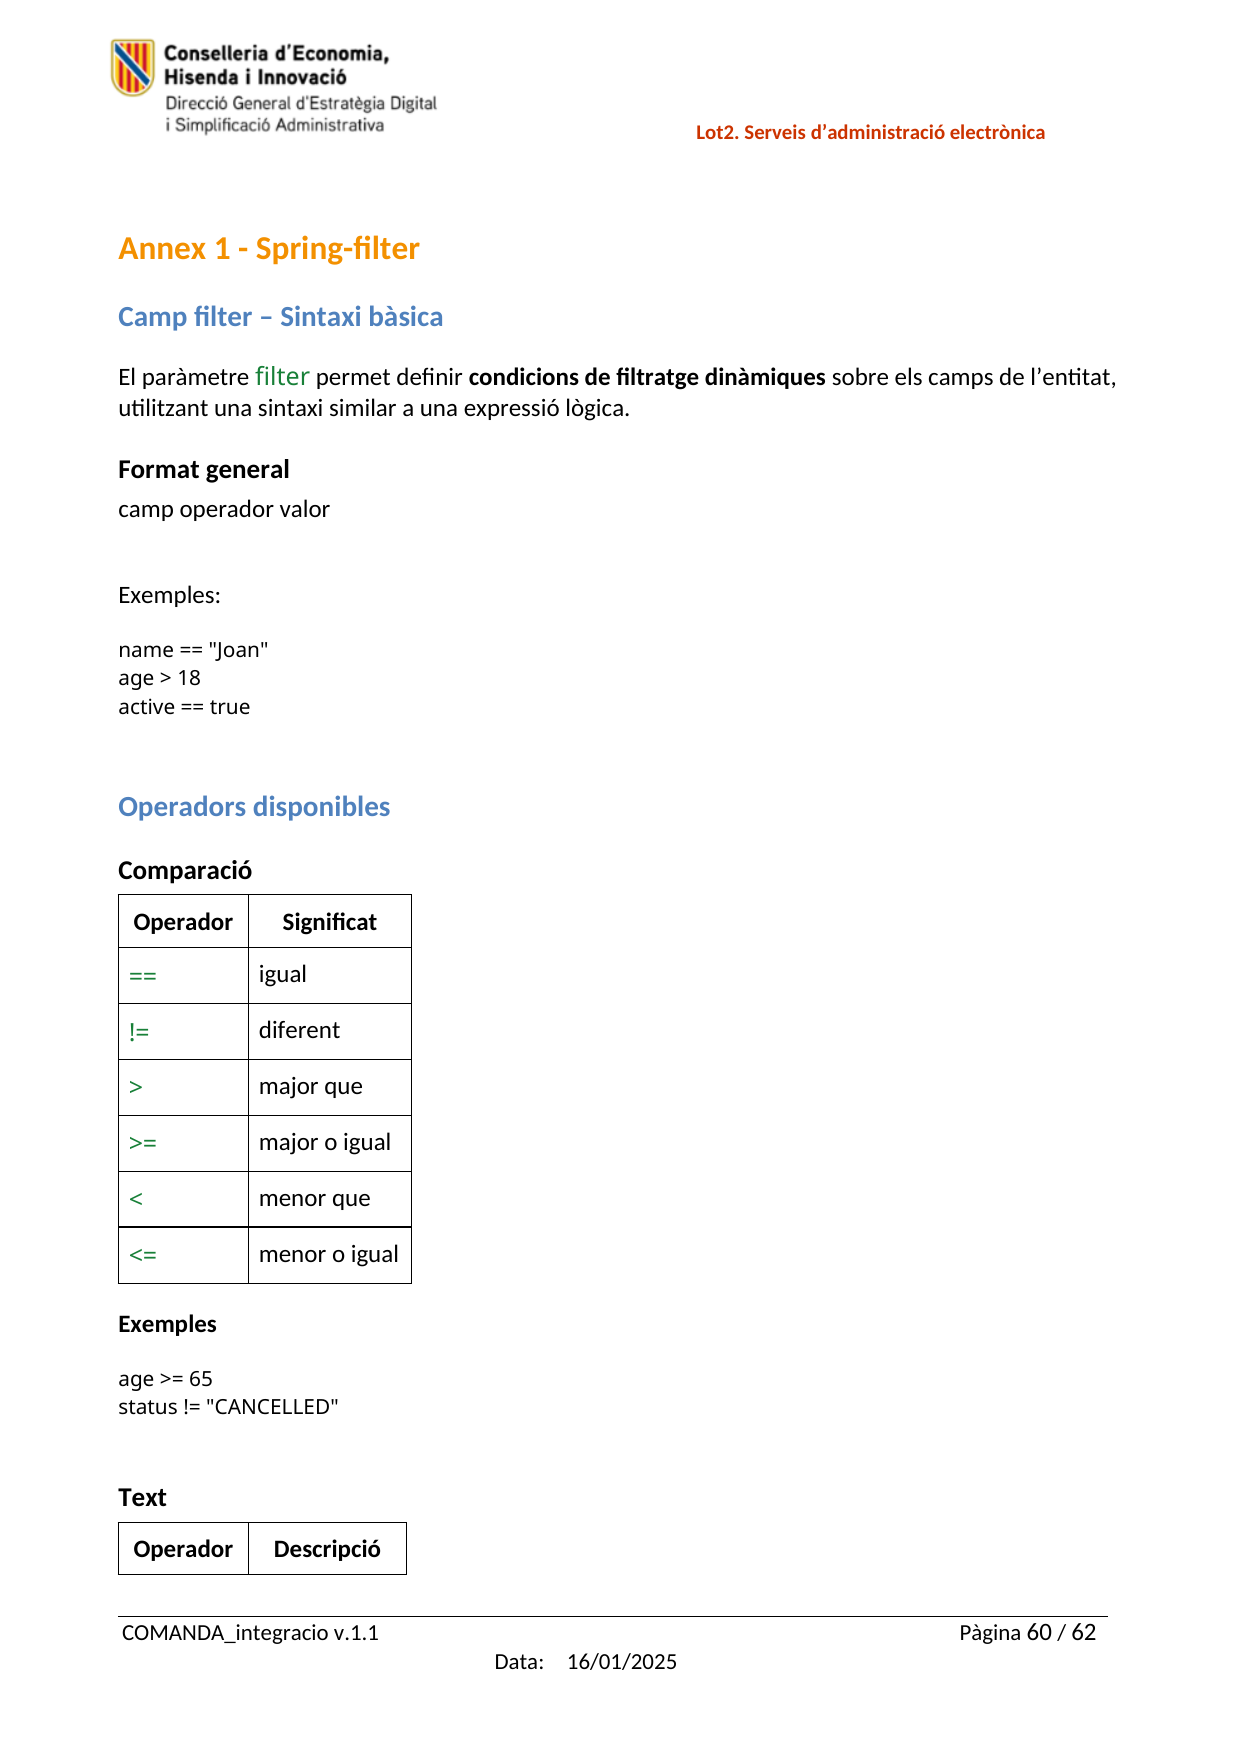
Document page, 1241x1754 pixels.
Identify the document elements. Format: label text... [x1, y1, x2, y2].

picture [100, 26, 467, 156]
subtitle Format general [118, 452, 1122, 485]
table_cell major que [249, 1060, 411, 1114]
text El paràmetre filter permet definir condicions de filtratge dinàmiques sobre els camps de l’entitat, utilitzant una sintaxi similar a una expressió lògica. [118, 358, 1122, 423]
table_header Significat [249, 895, 411, 947]
text age > 18 [118, 663, 1122, 692]
subtitle Operadors disponibles [118, 788, 1122, 824]
text camp operador valor [118, 493, 1122, 524]
table_cell > [119, 1060, 248, 1114]
text active == true [118, 692, 1122, 720]
table_cell menor que [249, 1172, 411, 1226]
table_cell menor o igual [249, 1228, 411, 1282]
table_cell igual [249, 948, 411, 1003]
table_header Operador [119, 895, 248, 947]
text name == "Joan" [118, 635, 1122, 663]
table_cell >= [119, 1116, 248, 1171]
table_cell != [119, 1004, 248, 1059]
subtitle Camp filter – Sintaxi bàsica [118, 298, 1122, 333]
table_header Descripció [249, 1523, 406, 1574]
table_cell < [119, 1172, 248, 1226]
table_cell == [119, 948, 248, 1003]
text Exemples [118, 1308, 1122, 1339]
table_header Operador [119, 1523, 248, 1574]
table_cell <= [119, 1228, 248, 1282]
subtitle Text [118, 1481, 1122, 1513]
table_cell major o igual [249, 1116, 411, 1171]
table_cell diferent [249, 1004, 411, 1059]
subtitle Comparació [118, 853, 1122, 886]
text age >= 65 [118, 1364, 1122, 1392]
text Exemples: [118, 579, 1122, 610]
subtitle Annex 1 - Spring-filter [118, 227, 1122, 268]
text status != "CANCELLED" [118, 1392, 1122, 1421]
